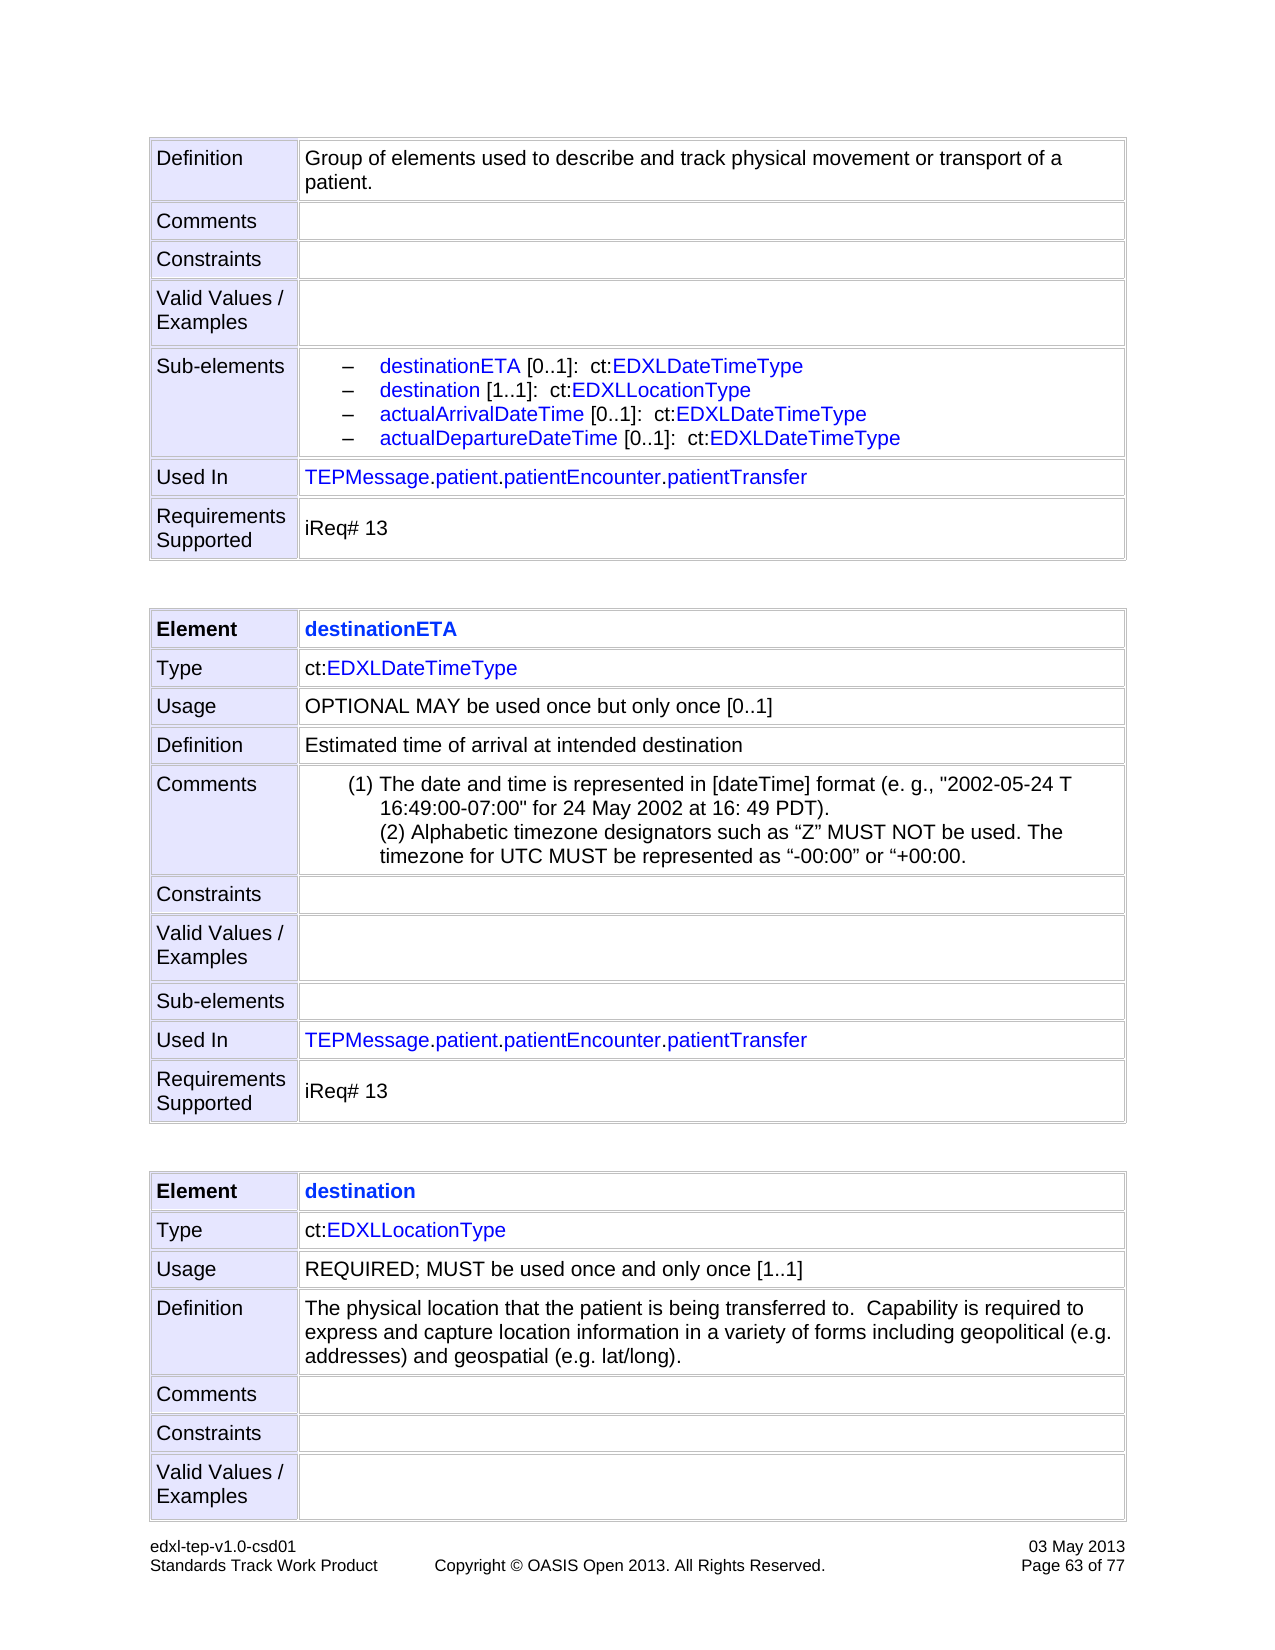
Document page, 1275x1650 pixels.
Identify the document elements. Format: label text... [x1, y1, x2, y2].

table_cell iReq# 13 [300, 1061, 1124, 1121]
table_cell Group of elements used to describe and track physical movement or transport of a patient. [300, 141, 1124, 200]
table_cell Used In [152, 460, 297, 495]
table_cell Comments [152, 766, 297, 874]
table_cell OPTIONAL MAY be used once but only once [0..1] [300, 689, 1124, 724]
table_cell Valid Values / Examples [152, 281, 297, 345]
table_cell [300, 281, 1124, 345]
table_cell Definition [152, 728, 297, 763]
table_cell Usage [152, 689, 297, 724]
table_cell Constraints [152, 1416, 297, 1451]
table_cell iReq# 13 [300, 499, 1124, 558]
table_cell [300, 877, 1124, 912]
table_cell ct:EDXLDateTimeType [300, 650, 1124, 686]
table_cell Requirements Supported [152, 499, 297, 558]
table_header destinationETA [300, 611, 1124, 647]
table_cell [300, 203, 1124, 239]
table_cell Comments [152, 203, 297, 239]
table_cell [300, 1455, 1124, 1519]
table_header Element [152, 1174, 297, 1209]
table_cell [300, 916, 1124, 980]
table_cell Definition [152, 1290, 297, 1374]
table_cell TEPMessage.patient.patientEncounter.patientTransfer [300, 1022, 1124, 1058]
table_cell Comments [152, 1377, 297, 1412]
table_cell Definition [152, 141, 297, 200]
table_cell The physical location that the patient is being transferred to. Capability is required to express and capture location information in a variety of forms including geopolitical (e.g. addresses) and geospatial (e.g. lat/long). [300, 1290, 1124, 1374]
table_cell ct:EDXLLocationType [300, 1213, 1124, 1248]
table_header Element [152, 611, 297, 647]
table_cell [300, 1377, 1124, 1412]
table_cell Requirements Supported [152, 1061, 297, 1121]
table_cell TEPMessage.patient.patientEncounter.patientTransfer [300, 460, 1124, 495]
table_cell (1) The date and time is represented in [dateTime] format (e. g., "2002-05-24 T 16:49:00-07:00" for 24 May 2002 at 16: 49 PDT). (2) Alphabetic timezone designators such as “Z” MUST NOT be used. The timezone for UTC MUST be represented as “-00:00” or “+00:00. [300, 766, 1124, 874]
table_cell Constraints [152, 877, 297, 912]
table_cell Used In [152, 1022, 297, 1058]
table_cell [300, 984, 1124, 1019]
table_cell Valid Values / Examples [152, 916, 297, 980]
table_cell Constraints [152, 242, 297, 277]
table_cell [300, 242, 1124, 277]
table_cell destinationETA [0..1]: ct:EDXLDateTimeType destination [1..1]: ct:EDXLLocationType actualArrivalDateTime [0..1]: ct:EDXLDateTimeType actualDepartureDateTime [0..1]: ct:EDXLDateTimeType [300, 349, 1124, 456]
table_header destination [300, 1174, 1124, 1209]
table_cell Sub-elements [152, 984, 297, 1019]
table_cell Usage [152, 1252, 297, 1287]
table_cell Type [152, 650, 297, 686]
table_cell Type [152, 1213, 297, 1248]
table_cell REQUIRED; MUST be used once and only once [1..1] [300, 1252, 1124, 1287]
table_cell Valid Values / Examples [152, 1455, 297, 1519]
table_cell [300, 1416, 1124, 1451]
table_cell Estimated time of arrival at intended destination [300, 728, 1124, 763]
table_cell Sub-elements [152, 349, 297, 456]
